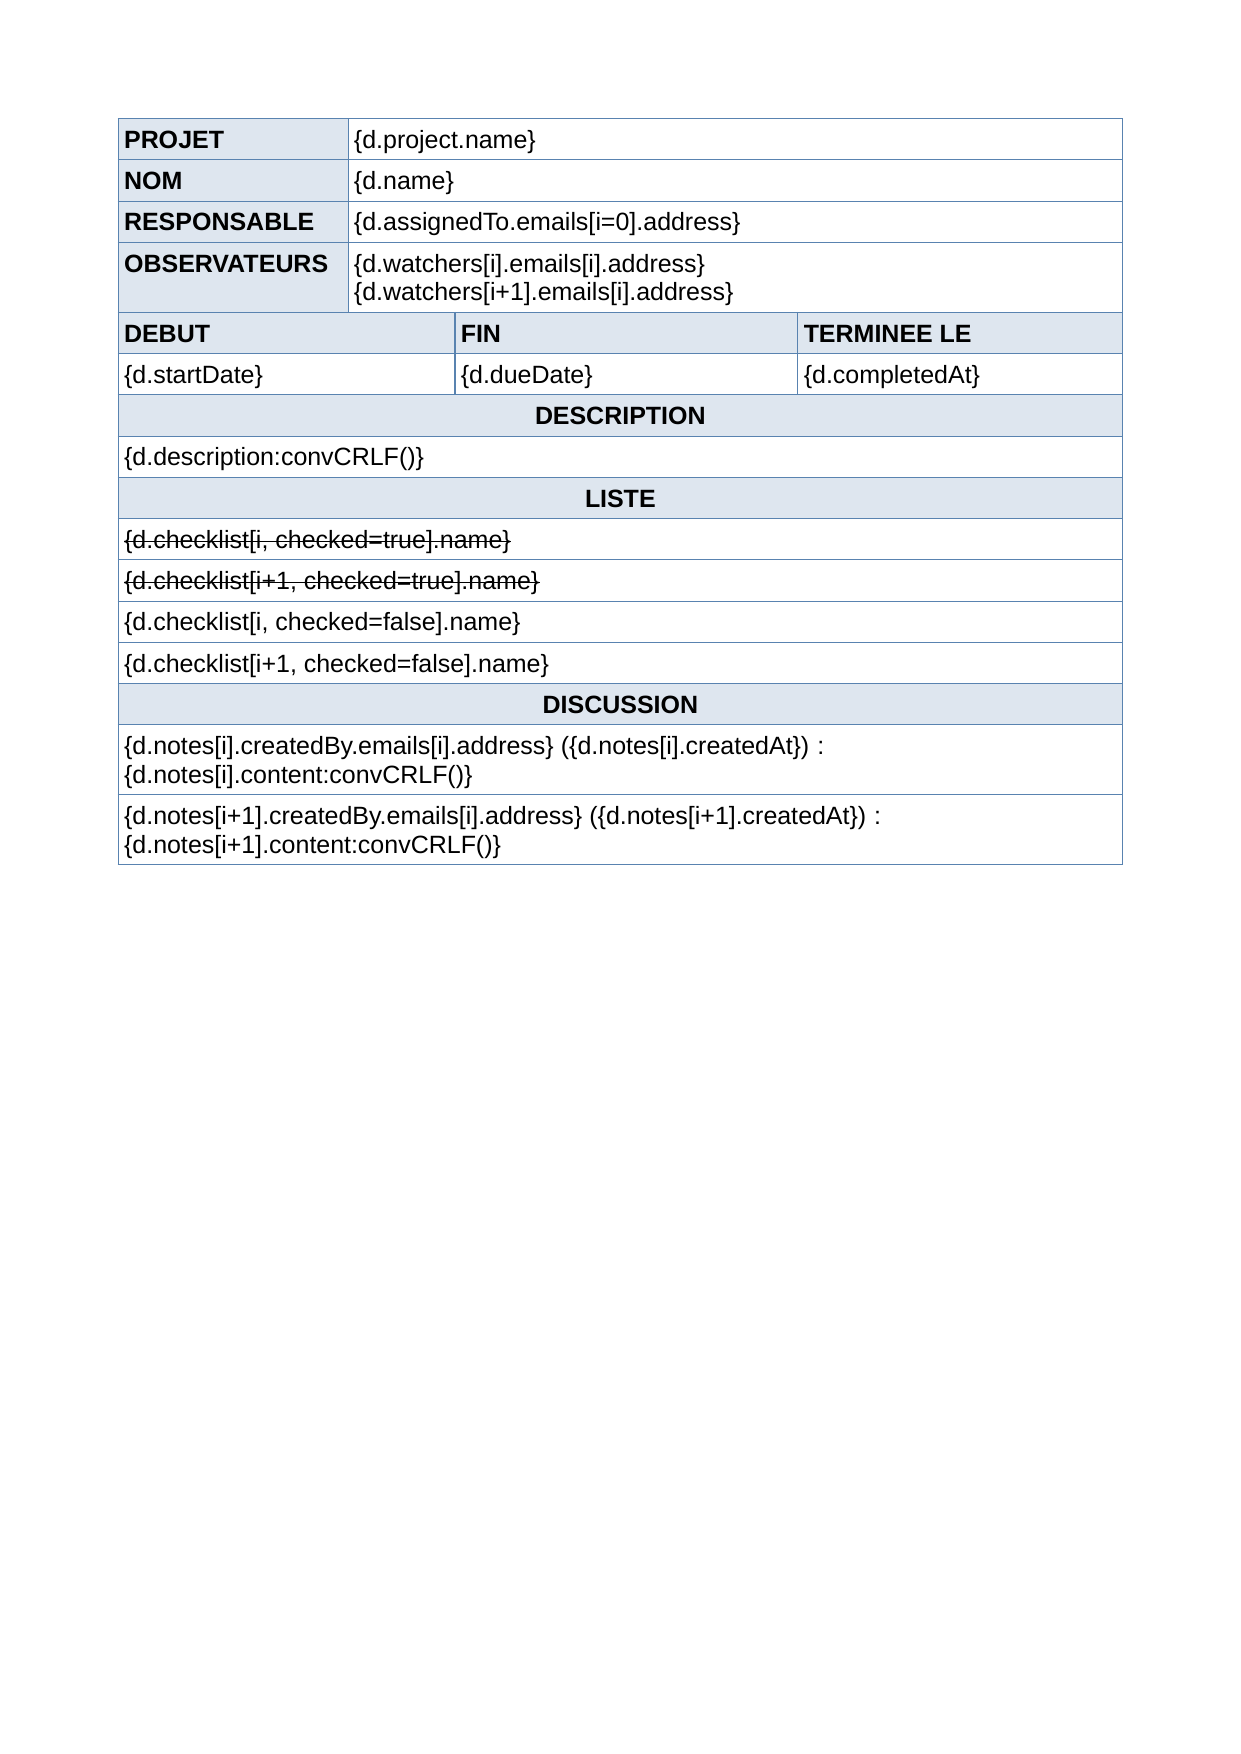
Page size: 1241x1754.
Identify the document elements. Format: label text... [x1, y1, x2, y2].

table_header PROJET [119, 119, 348, 159]
table_cell LISTE [119, 478, 1122, 518]
table_cell DEBUT [119, 313, 454, 353]
table_cell DESCRIPTION [119, 395, 1122, 436]
table_cell {d.description:convCRLF()} [119, 437, 1122, 477]
table_cell OBSERVATEURS [119, 243, 348, 312]
table_cell TERMINEE LE [798, 313, 1122, 353]
table_cell {d.notes[i+1].createdBy.emails[i].address} ({d.notes[i+1].createdAt}) : {d.notes[i+1].content:convCRLF()} [119, 795, 1122, 864]
table_cell {d.checklist[i, checked=false].name} [119, 602, 1122, 642]
table_cell {d.dueDate} [456, 354, 797, 394]
table_cell FIN [456, 313, 797, 353]
table_cell NOM [119, 160, 348, 201]
table_cell {d.completedAt} [798, 354, 1122, 394]
table_cell DISCUSSION [119, 684, 1122, 724]
table_cell RESPONSABLE [119, 202, 348, 242]
table_cell {d.watchers[i].emails[i].address} {d.watchers[i+1].emails[i].address} [349, 243, 1122, 312]
table_cell {d.notes[i].createdBy.emails[i].address} ({d.notes[i].createdAt}) : {d.notes[i].content:convCRLF()} [119, 725, 1122, 794]
table_cell {d.name} [349, 160, 1122, 201]
table_cell {d.checklist[i, checked=true].name} [119, 519, 1122, 559]
table_cell {d.checklist[i+1, checked=false].name} [119, 643, 1122, 683]
table_header {d.project.name} [349, 119, 1122, 159]
table_cell {d.assignedTo.emails[i=0].address} [349, 202, 1122, 242]
table_cell {d.checklist[i+1, checked=true].name} [119, 560, 1122, 601]
table_cell {d.startDate} [119, 354, 454, 394]
